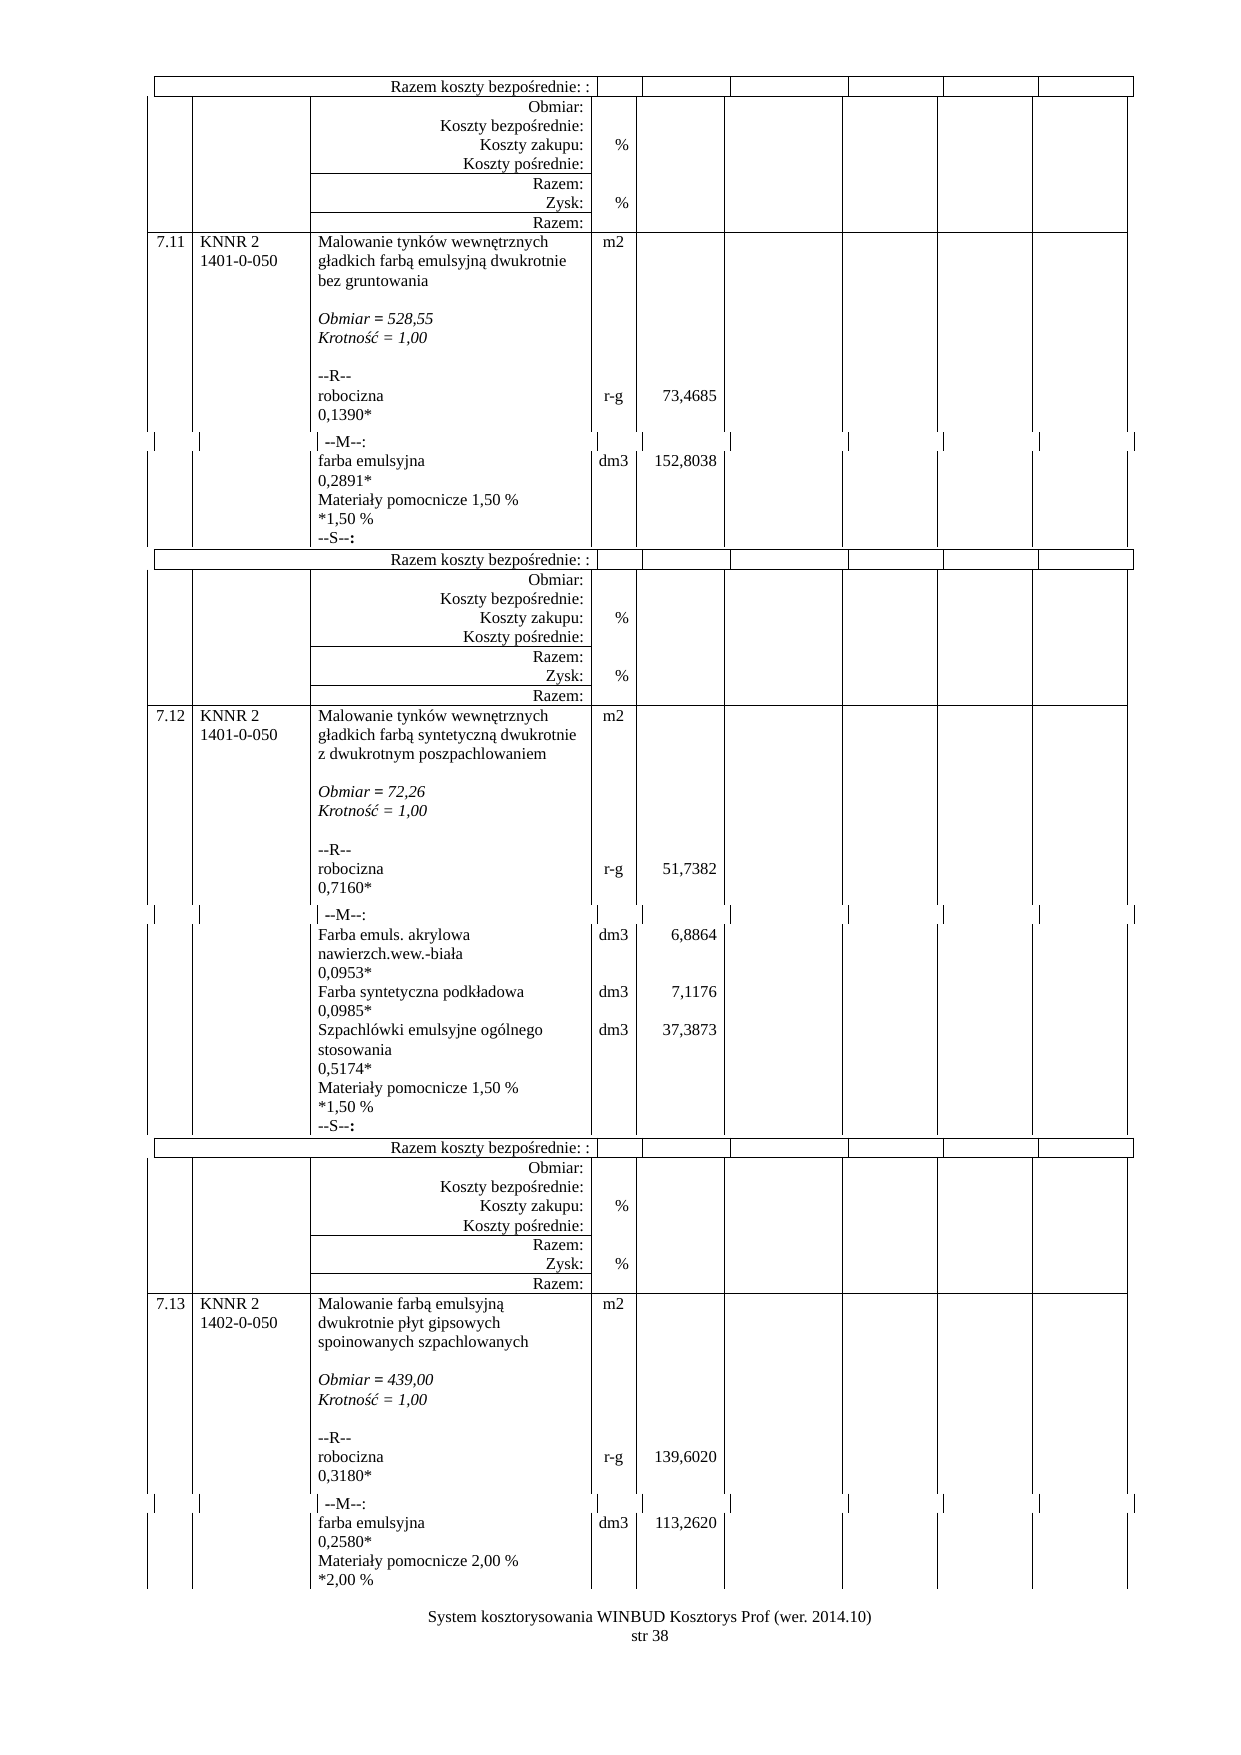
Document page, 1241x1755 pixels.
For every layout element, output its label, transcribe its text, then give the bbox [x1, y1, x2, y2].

table_cell [938, 840, 1032, 859]
table_cell [938, 1215, 1032, 1234]
table_cell [148, 154, 192, 173]
table_cell [193, 1078, 310, 1116]
table_cell [1033, 646, 1127, 666]
table_cell [148, 193, 192, 212]
table_cell [938, 1078, 1032, 1116]
table_cell [193, 212, 310, 232]
table_cell [148, 627, 192, 646]
table_cell [843, 685, 937, 705]
table_cell [843, 135, 937, 154]
table_cell [1033, 1294, 1127, 1428]
table_cell [1033, 982, 1127, 1020]
table_cell [938, 1551, 1032, 1589]
table_header [944, 432, 1039, 451]
table_cell Zysk: [311, 666, 591, 685]
table_header [731, 550, 848, 569]
table_header [725, 570, 842, 589]
table_cell [592, 1215, 636, 1234]
table_cell [725, 859, 842, 905]
table_cell [148, 1196, 192, 1215]
table_header [944, 905, 1039, 924]
table_cell [725, 193, 842, 212]
table_cell [637, 1177, 724, 1196]
table_cell [1033, 1428, 1127, 1447]
table_cell [938, 1447, 1032, 1493]
table_cell [193, 666, 310, 685]
table_cell [148, 1020, 192, 1078]
table_cell [637, 1273, 724, 1293]
table_header [1039, 550, 1133, 569]
table_header --M--: [318, 432, 597, 451]
table_header [193, 570, 310, 589]
table_cell [637, 193, 724, 212]
table_cell [843, 173, 937, 193]
table_cell Malowanie tynków wewnętrznych gładkich farbą emulsyjną dwukrotnie bez gruntowania Obmiar = 528,55 Krotność = 1,00 [311, 233, 591, 366]
table_header Obmiar: [311, 97, 591, 116]
table_header [643, 1494, 730, 1513]
table_header [725, 1158, 842, 1177]
table_header [1039, 1139, 1133, 1157]
table_cell [1033, 1215, 1127, 1234]
table_cell [148, 1116, 192, 1135]
table_cell [1033, 1447, 1127, 1493]
table_cell 7.11 [148, 233, 192, 366]
table_cell [938, 646, 1032, 666]
table_header [598, 1494, 642, 1513]
table_cell [592, 627, 636, 646]
table_cell [1033, 685, 1127, 705]
table_cell % [592, 608, 636, 627]
table_cell [193, 116, 310, 135]
table_cell [193, 193, 310, 212]
table_cell [938, 608, 1032, 627]
table_header [1033, 97, 1127, 116]
table_header [725, 924, 842, 982]
table_cell [592, 173, 636, 193]
table_header [1040, 432, 1134, 451]
table_header [938, 1513, 1032, 1551]
table_cell [193, 840, 310, 859]
table_cell [725, 173, 842, 193]
table_cell [725, 666, 842, 685]
table_header farba emulsyjna 0,2891* [311, 451, 591, 489]
table_cell [193, 1273, 310, 1293]
table_cell [843, 528, 937, 547]
table_cell [843, 1177, 937, 1196]
table_cell 51,7382 [637, 859, 724, 905]
table_cell [1033, 859, 1127, 905]
table_header [1033, 1513, 1127, 1551]
table_cell Razem: [311, 1236, 591, 1254]
table_header [637, 97, 724, 116]
table_header [938, 570, 1032, 589]
table_cell [725, 706, 842, 839]
table_cell [193, 1447, 310, 1493]
table_cell [725, 1254, 842, 1273]
table_header [731, 77, 848, 96]
table_cell [1033, 840, 1127, 859]
table_cell [843, 366, 937, 385]
table_cell [637, 608, 724, 627]
table_cell [148, 1273, 192, 1293]
table_cell robocizna 0,1390* [311, 385, 591, 432]
table_cell Malowanie farbą emulsyjną dwukrotnie płyt gipsowych spoinowanych szpachlowanych Obmiar = 439,00 Krotność = 1,00 [311, 1294, 591, 1428]
table_cell Razem: [311, 213, 591, 232]
table_header dm3 [592, 924, 636, 982]
table_header [193, 97, 310, 116]
table_header [637, 1158, 724, 1177]
table_cell [1033, 1020, 1127, 1078]
table_header [148, 451, 192, 489]
table_cell [843, 1020, 937, 1078]
table_cell [725, 1116, 842, 1135]
table_cell [148, 840, 192, 859]
table_cell [148, 666, 192, 685]
table_cell [1033, 233, 1127, 366]
table_cell [725, 608, 842, 627]
table_cell [193, 685, 310, 705]
table_cell [725, 1235, 842, 1254]
table_cell [592, 840, 636, 859]
table_cell [938, 859, 1032, 905]
table_cell [725, 154, 842, 173]
table_cell [938, 1116, 1032, 1135]
table_cell [843, 840, 937, 859]
table_cell [637, 528, 724, 547]
table_cell [843, 385, 937, 432]
table_cell Koszty pośrednie: [311, 627, 591, 646]
table_cell [148, 859, 192, 905]
table_cell [637, 212, 724, 232]
table_cell [637, 1215, 724, 1234]
table_header [843, 924, 937, 982]
table_header [155, 1494, 199, 1513]
table_cell [148, 1215, 192, 1234]
table_cell [637, 1428, 724, 1447]
table_cell [148, 212, 192, 232]
table_cell [148, 1447, 192, 1493]
table_header [592, 570, 636, 589]
table_header [148, 924, 192, 982]
table_cell --R-- [311, 366, 591, 385]
table_cell [193, 1254, 310, 1273]
table_cell [148, 1428, 192, 1447]
table_cell [193, 173, 310, 193]
table_cell [843, 859, 937, 905]
table_header Razem koszty bezpośrednie: : [155, 77, 597, 96]
table_cell [148, 1551, 192, 1589]
table_cell [843, 1254, 937, 1273]
table_cell Koszty pośrednie: [311, 1215, 591, 1234]
table_cell [592, 589, 636, 608]
table_cell Zysk: [311, 193, 591, 212]
table_cell Razem: [311, 174, 591, 193]
table_header [598, 550, 642, 569]
table_cell [725, 646, 842, 666]
table_header [849, 905, 943, 924]
table_cell Szpachlówki emulsyjne ogólnego stosowania 0,5174* [311, 1020, 591, 1078]
table_header [1033, 451, 1127, 489]
table_header [148, 570, 192, 589]
table_header [592, 1158, 636, 1177]
table_header [598, 77, 642, 96]
table_cell Koszty bezpośrednie: [311, 1177, 591, 1196]
table_header [598, 905, 642, 924]
table_cell [193, 154, 310, 173]
table_cell robocizna 0,3180* [311, 1447, 591, 1493]
table_cell [725, 1294, 842, 1428]
table_header [1033, 1158, 1127, 1177]
table_header [725, 451, 842, 489]
table_cell r-g [592, 859, 636, 905]
table_cell [725, 1196, 842, 1215]
table_cell [1033, 608, 1127, 627]
table_cell [637, 1254, 724, 1273]
table_header [938, 97, 1032, 116]
table_cell [1033, 666, 1127, 685]
table_cell [725, 1551, 842, 1589]
table_header [944, 77, 1038, 96]
table_cell [843, 154, 937, 173]
table_cell [148, 135, 192, 154]
table_cell [592, 1551, 636, 1589]
table_header Razem koszty bezpośrednie: : [155, 550, 597, 569]
table_cell [938, 666, 1032, 685]
table_header [1039, 77, 1133, 96]
table_header [155, 905, 199, 924]
table_cell Farba syntetyczna podkładowa 0,0985* [311, 982, 591, 1020]
table_cell [592, 1235, 636, 1254]
table_cell [592, 154, 636, 173]
table_cell [592, 1177, 636, 1196]
table_cell [938, 706, 1032, 839]
table_header [849, 432, 943, 451]
table_cell --R-- [311, 840, 591, 859]
table_cell [592, 646, 636, 666]
table_cell 7,1176 [637, 982, 724, 1020]
table_header [155, 432, 199, 451]
table_cell [193, 528, 310, 547]
table_cell [843, 1294, 937, 1428]
table_cell dm3 [592, 982, 636, 1020]
table_cell [637, 154, 724, 173]
table_cell [938, 116, 1032, 135]
table_cell [843, 1196, 937, 1215]
table_header [148, 1513, 192, 1551]
table_header [731, 1494, 848, 1513]
table_cell m2 [592, 706, 636, 839]
table_cell [938, 154, 1032, 173]
table_cell [637, 646, 724, 666]
table_header [643, 432, 730, 451]
table_cell [592, 366, 636, 385]
table_cell [148, 646, 192, 666]
table_cell [725, 233, 842, 366]
table_cell [193, 366, 310, 385]
table_cell [1033, 1235, 1127, 1254]
table_cell [938, 366, 1032, 385]
table_cell [637, 840, 724, 859]
table_cell [637, 627, 724, 646]
table_cell [637, 135, 724, 154]
table_header [849, 77, 943, 96]
table_cell [1033, 385, 1127, 432]
table_cell [637, 173, 724, 193]
table_cell [592, 528, 636, 547]
table_cell [938, 1177, 1032, 1196]
table_cell % [592, 135, 636, 154]
table_cell 73,4685 [637, 385, 724, 432]
table_cell [938, 982, 1032, 1020]
table_header [637, 570, 724, 589]
table_cell [1033, 528, 1127, 547]
table_cell [1033, 706, 1127, 839]
table_header [200, 905, 317, 924]
table_cell [1033, 1254, 1127, 1273]
table_cell [843, 608, 937, 627]
table_cell [843, 982, 937, 1020]
table_header [148, 1158, 192, 1177]
table_cell [843, 706, 937, 839]
table_cell [1033, 1196, 1127, 1215]
table_cell --S--: [311, 1116, 591, 1135]
table_cell [725, 212, 842, 232]
table_header [725, 97, 842, 116]
table_cell [592, 1078, 636, 1116]
table_cell Razem: [311, 1274, 591, 1293]
table_cell [637, 1294, 724, 1428]
table_cell [843, 193, 937, 212]
table_header [849, 550, 943, 569]
table_header [200, 1494, 317, 1513]
table_cell KNNR 2 1401-0-050 [193, 233, 310, 366]
table_header [843, 1158, 937, 1177]
table_cell [148, 490, 192, 528]
table_header [849, 1139, 943, 1157]
table_cell [193, 1196, 310, 1215]
table_cell [938, 193, 1032, 212]
table_cell [725, 366, 842, 385]
table_cell 139,6020 [637, 1447, 724, 1493]
table_cell [148, 366, 192, 385]
table_cell [148, 1254, 192, 1273]
table_cell [193, 1020, 310, 1078]
table_header [843, 97, 937, 116]
table_cell r-g [592, 1447, 636, 1493]
table_header [944, 1139, 1038, 1157]
table_header [843, 451, 937, 489]
table_header [598, 1139, 642, 1157]
table_header [1040, 905, 1134, 924]
table_cell Koszty zakupu: [311, 1196, 591, 1215]
table_cell Koszty zakupu: [311, 135, 591, 154]
table_cell [843, 1215, 937, 1234]
table_header [1033, 570, 1127, 589]
table_cell [938, 385, 1032, 432]
table_header [725, 1513, 842, 1551]
table_cell [938, 627, 1032, 646]
table_cell % [592, 1196, 636, 1215]
table_cell r-g [592, 385, 636, 432]
table_header [1033, 924, 1127, 982]
table_cell [725, 116, 842, 135]
table_cell m2 [592, 1294, 636, 1428]
table_header --M--: [318, 1494, 597, 1513]
table_cell Koszty bezpośrednie: [311, 589, 591, 608]
table_header [193, 924, 310, 982]
table_cell [193, 1428, 310, 1447]
table_header [598, 432, 642, 451]
table_header [731, 905, 848, 924]
table_cell [637, 666, 724, 685]
table_cell [843, 666, 937, 685]
table_cell KNNR 2 1401-0-050 [193, 706, 310, 839]
table_header dm3 [592, 451, 636, 489]
table_header [944, 550, 1038, 569]
table_cell [637, 706, 724, 839]
table_cell [725, 840, 842, 859]
table_cell [725, 685, 842, 705]
table_cell Koszty pośrednie: [311, 154, 591, 173]
table_cell [725, 1078, 842, 1116]
table_cell [938, 1428, 1032, 1447]
table_cell [1033, 1551, 1127, 1589]
table_cell [1033, 589, 1127, 608]
table_cell [1033, 627, 1127, 646]
table_cell [938, 135, 1032, 154]
table_cell [843, 1428, 937, 1447]
table_header Farba emuls. akrylowa nawierzch.wew.-biała 0,0953* [311, 924, 591, 982]
table_cell Koszty zakupu: [311, 608, 591, 627]
table_cell [637, 1116, 724, 1135]
table_cell [148, 1078, 192, 1116]
table_cell [938, 589, 1032, 608]
table_cell [843, 1235, 937, 1254]
table_cell [725, 1447, 842, 1493]
table_cell [193, 1551, 310, 1589]
table_cell [193, 627, 310, 646]
table_cell Malowanie tynków wewnętrznych gładkich farbą syntetyczną dwukrotnie z dwukrotnym poszpachlowaniem Obmiar = 72,26 Krotność = 1,00 [311, 706, 591, 839]
table_cell [843, 1551, 937, 1589]
table_cell [843, 1078, 937, 1116]
table_header [592, 97, 636, 116]
table_cell [843, 1273, 937, 1293]
table_cell [725, 1177, 842, 1196]
table_cell [938, 528, 1032, 547]
table_cell [938, 1235, 1032, 1254]
table_cell [843, 646, 937, 666]
table_cell [637, 116, 724, 135]
table_cell % [592, 193, 636, 212]
table_cell [193, 646, 310, 666]
table_cell [725, 1273, 842, 1293]
table_cell [1033, 212, 1127, 232]
table_cell dm3 [592, 1020, 636, 1078]
table_cell [637, 1196, 724, 1215]
table_cell [1033, 366, 1127, 385]
table_cell [938, 212, 1032, 232]
table_header [944, 1494, 1039, 1513]
table_header [938, 451, 1032, 489]
table_cell [938, 1020, 1032, 1078]
table_cell [843, 233, 937, 366]
table_cell [637, 1235, 724, 1254]
table_header Obmiar: [311, 1158, 591, 1177]
table_cell [938, 1196, 1032, 1215]
table_cell [193, 385, 310, 432]
table_cell [1033, 193, 1127, 212]
table_cell [725, 528, 842, 547]
table_cell Zysk: [311, 1254, 591, 1273]
table_cell [843, 627, 937, 646]
table_cell [637, 589, 724, 608]
table_cell [193, 589, 310, 608]
table_cell [637, 490, 724, 528]
table_cell --R-- [311, 1428, 591, 1447]
table_cell --S--: [311, 528, 591, 547]
table_cell [1033, 154, 1127, 173]
table_cell 7.12 [148, 706, 192, 839]
table_header 6,8864 [637, 924, 724, 982]
table_cell [843, 116, 937, 135]
table_cell % [592, 666, 636, 685]
table_header [843, 1513, 937, 1551]
table_cell Razem: [311, 647, 591, 666]
table_cell [938, 1254, 1032, 1273]
table_cell [148, 982, 192, 1020]
table_cell [193, 982, 310, 1020]
table_header dm3 [592, 1513, 636, 1551]
table_cell [193, 1215, 310, 1234]
table_cell [193, 1235, 310, 1254]
table_cell [1033, 1273, 1127, 1293]
table_cell 37,3873 [637, 1020, 724, 1078]
table_header Razem koszty bezpośrednie: : [155, 1139, 597, 1157]
table_cell [843, 1447, 937, 1493]
table_header [193, 1158, 310, 1177]
table_cell [592, 490, 636, 528]
table_cell KNNR 2 1402-0-050 [193, 1294, 310, 1428]
table_cell [1033, 135, 1127, 154]
table_cell [193, 1177, 310, 1196]
table_cell [148, 1177, 192, 1196]
table_cell Koszty bezpośrednie: [311, 116, 591, 135]
table_cell [193, 135, 310, 154]
table_cell [592, 1116, 636, 1135]
table_cell [193, 608, 310, 627]
table_cell [148, 608, 192, 627]
table_header farba emulsyjna 0,2580* [311, 1513, 591, 1551]
table_header [643, 1139, 730, 1157]
table_cell [725, 1215, 842, 1234]
table_cell [637, 1551, 724, 1589]
table_cell [637, 233, 724, 366]
table_header [849, 1494, 943, 1513]
table_header [643, 905, 730, 924]
table_cell % [592, 1254, 636, 1273]
table_cell [725, 385, 842, 432]
table_cell [843, 212, 937, 232]
table_cell [725, 1020, 842, 1078]
table_header [643, 77, 730, 96]
table_cell Materiały pomocnicze 1,50 % *1,50 % [311, 1078, 591, 1116]
table_header [148, 96, 192, 116]
table_cell Materiały pomocnicze 1,50 % *1,50 % [311, 490, 591, 528]
table_cell [592, 212, 636, 232]
table_cell 7.13 [148, 1294, 192, 1428]
table_cell [592, 1428, 636, 1447]
table_cell [193, 859, 310, 905]
table_cell [148, 1235, 192, 1254]
table_cell [1033, 173, 1127, 193]
table_cell [193, 1116, 310, 1135]
table_cell [1033, 1078, 1127, 1116]
table_cell [725, 982, 842, 1020]
table_cell [193, 490, 310, 528]
table_cell [938, 1273, 1032, 1293]
table_cell [148, 528, 192, 547]
table_cell [938, 685, 1032, 705]
table_header [731, 432, 848, 451]
table_cell [148, 685, 192, 705]
table_cell [148, 116, 192, 135]
table_cell [1033, 490, 1127, 528]
table_cell [637, 366, 724, 385]
table_header 152,8038 [637, 451, 724, 489]
table_cell [148, 385, 192, 432]
table_cell [1033, 116, 1127, 135]
table_header [731, 1139, 848, 1157]
table_cell m2 [592, 233, 636, 366]
table_cell [148, 589, 192, 608]
table_cell [1033, 1116, 1127, 1135]
table_header [843, 570, 937, 589]
table_cell [592, 116, 636, 135]
table_cell [725, 627, 842, 646]
table_header [193, 1513, 310, 1551]
table_cell [938, 173, 1032, 193]
table_cell [938, 490, 1032, 528]
table_header [938, 1158, 1032, 1177]
table_cell Razem: [311, 686, 591, 705]
table_cell [637, 685, 724, 705]
table_header --M--: [318, 905, 597, 924]
table_cell [843, 589, 937, 608]
table_cell [637, 1078, 724, 1116]
table_header [938, 924, 1032, 982]
table_header [200, 432, 317, 451]
table_cell Materiały pomocnicze 2,00 % *2,00 % [311, 1551, 591, 1589]
table_cell [1033, 1177, 1127, 1196]
table_header 113,2620 [637, 1513, 724, 1551]
table_header [643, 550, 730, 569]
table_header Obmiar: [311, 570, 591, 589]
table_cell [938, 1294, 1032, 1428]
table_header [1040, 1494, 1134, 1513]
table_cell [592, 1273, 636, 1293]
table_cell [843, 1116, 937, 1135]
table_cell [725, 490, 842, 528]
table_cell [938, 233, 1032, 366]
table_header [193, 451, 310, 489]
table_cell [725, 589, 842, 608]
table_cell [725, 1428, 842, 1447]
table_cell [843, 490, 937, 528]
table_cell [148, 173, 192, 193]
table_cell [725, 135, 842, 154]
table_cell robocizna 0,7160* [311, 859, 591, 905]
table_cell [592, 685, 636, 705]
